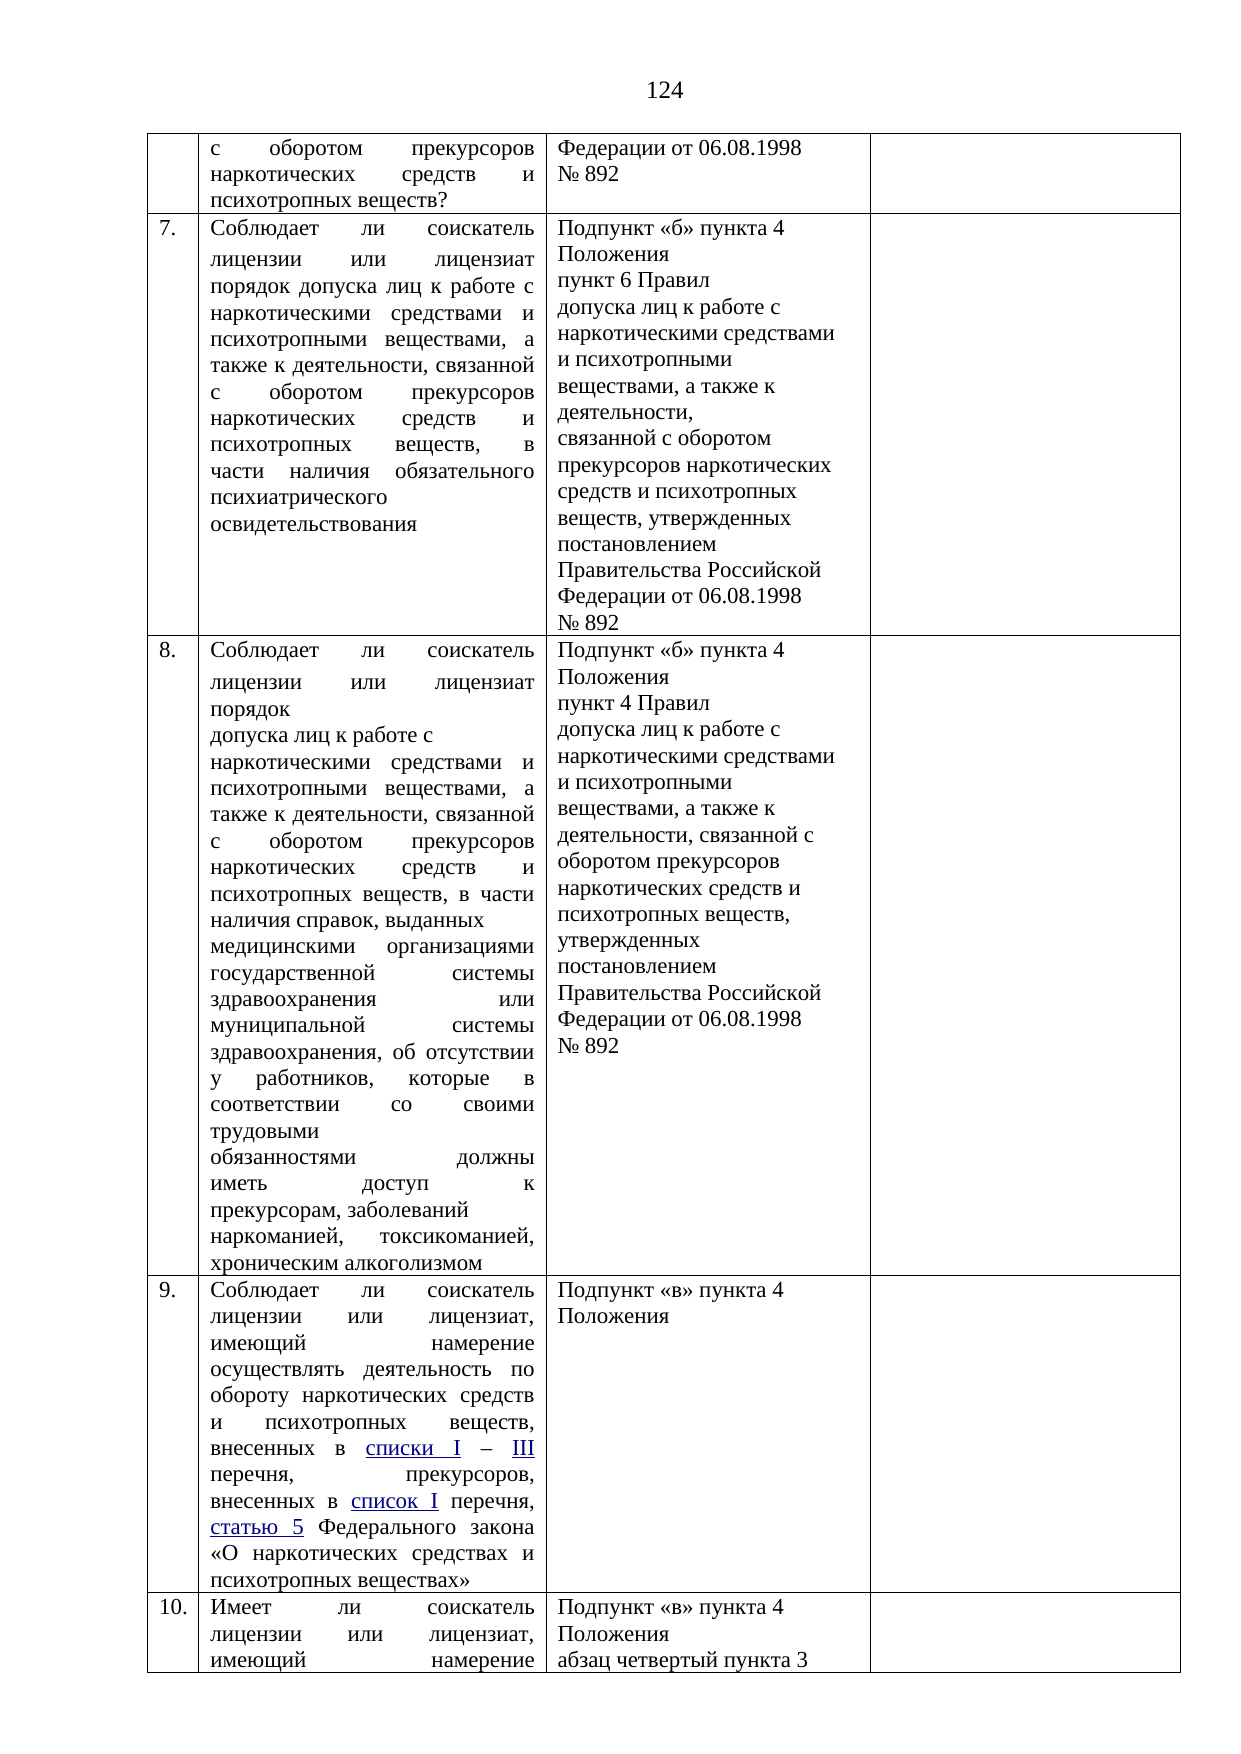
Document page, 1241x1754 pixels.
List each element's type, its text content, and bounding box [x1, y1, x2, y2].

table_cell Подпункт «б» пункта 4 Положения пункт 4 Правил допуска лиц к работе с наркотическими средствами и психотропными веществами, а также к деятельности, связанной с оборотом прекурсоров наркотических средств и психотропных веществ, утвержденных постановлением Правительства Российской Федерации от 06.08.1998 № 892 [547, 636, 870, 1275]
table_cell Соблюдает ли соискатель лицензии или лицензиат порядок допуска лиц к работе с наркотическими средствами и психотропными веществами, а также к деятельности, связанной с оборотом прекурсоров наркотических средств и психотропных веществ, в части наличия обязательного психиатрического освидетельствования [199, 214, 546, 635]
table_cell Подпункт «в» пункта 4 Положения [547, 1276, 870, 1592]
table_cell Соблюдает ли соискатель лицензии или лицензиат, имеющий намерение осуществлять деятельность по обороту наркотических средств и психотропных веществ, внесенных в списки I – III перечня, прекурсоров, внесенных в список I перечня, статью 5 Федерального закона «О наркотических средствах и психотропных веществах» [199, 1276, 546, 1592]
table_cell 10. [148, 1593, 198, 1672]
table_cell [871, 214, 1180, 635]
table_cell 8. [148, 636, 198, 1275]
table_cell 9. [148, 1276, 198, 1592]
table_cell [871, 1276, 1180, 1592]
table_cell с оборотом прекурсоров наркотических средств и психотропных веществ? [199, 134, 546, 213]
table_cell [148, 134, 198, 213]
table_cell [871, 1593, 1180, 1672]
table_cell Подпункт «б» пункта 4 Положения пункт 6 Правил допуска лиц к работе с наркотическими средствами и психотропными веществами, а также к деятельности, связанной с оборотом прекурсоров наркотических средств и психотропных веществ, утвержденных постановлением Правительства Российской Федерации от 06.08.1998 № 892 [547, 214, 870, 635]
table_cell [871, 636, 1180, 1275]
table_cell Соблюдает ли соискатель лицензии или лицензиат порядок допуска лиц к работе с наркотическими средствами и психотропными веществами, а также к деятельности, связанной с оборотом прекурсоров наркотических средств и психотропных веществ, в части наличия справок, выданных медицинскими организациями государственной системы здравоохранения или муниципальной системы здравоохранения, об отсутствии у работников, которые в соответствии со своими трудовыми обязанностями должны иметь доступ к прекурсорам, заболеваний наркоманией, токсикоманией, хроническим алкоголизмом [199, 636, 546, 1275]
table_cell Федерации от 06.08.1998 № 892 [547, 134, 870, 213]
table_cell Подпункт «в» пункта 4 Положения абзац четвертый пункта 3 [547, 1593, 870, 1672]
table_cell Имеет ли соискатель лицензии или лицензиат, имеющий намерение [199, 1593, 546, 1672]
table_cell 7. [148, 214, 198, 635]
table_cell [871, 134, 1180, 213]
